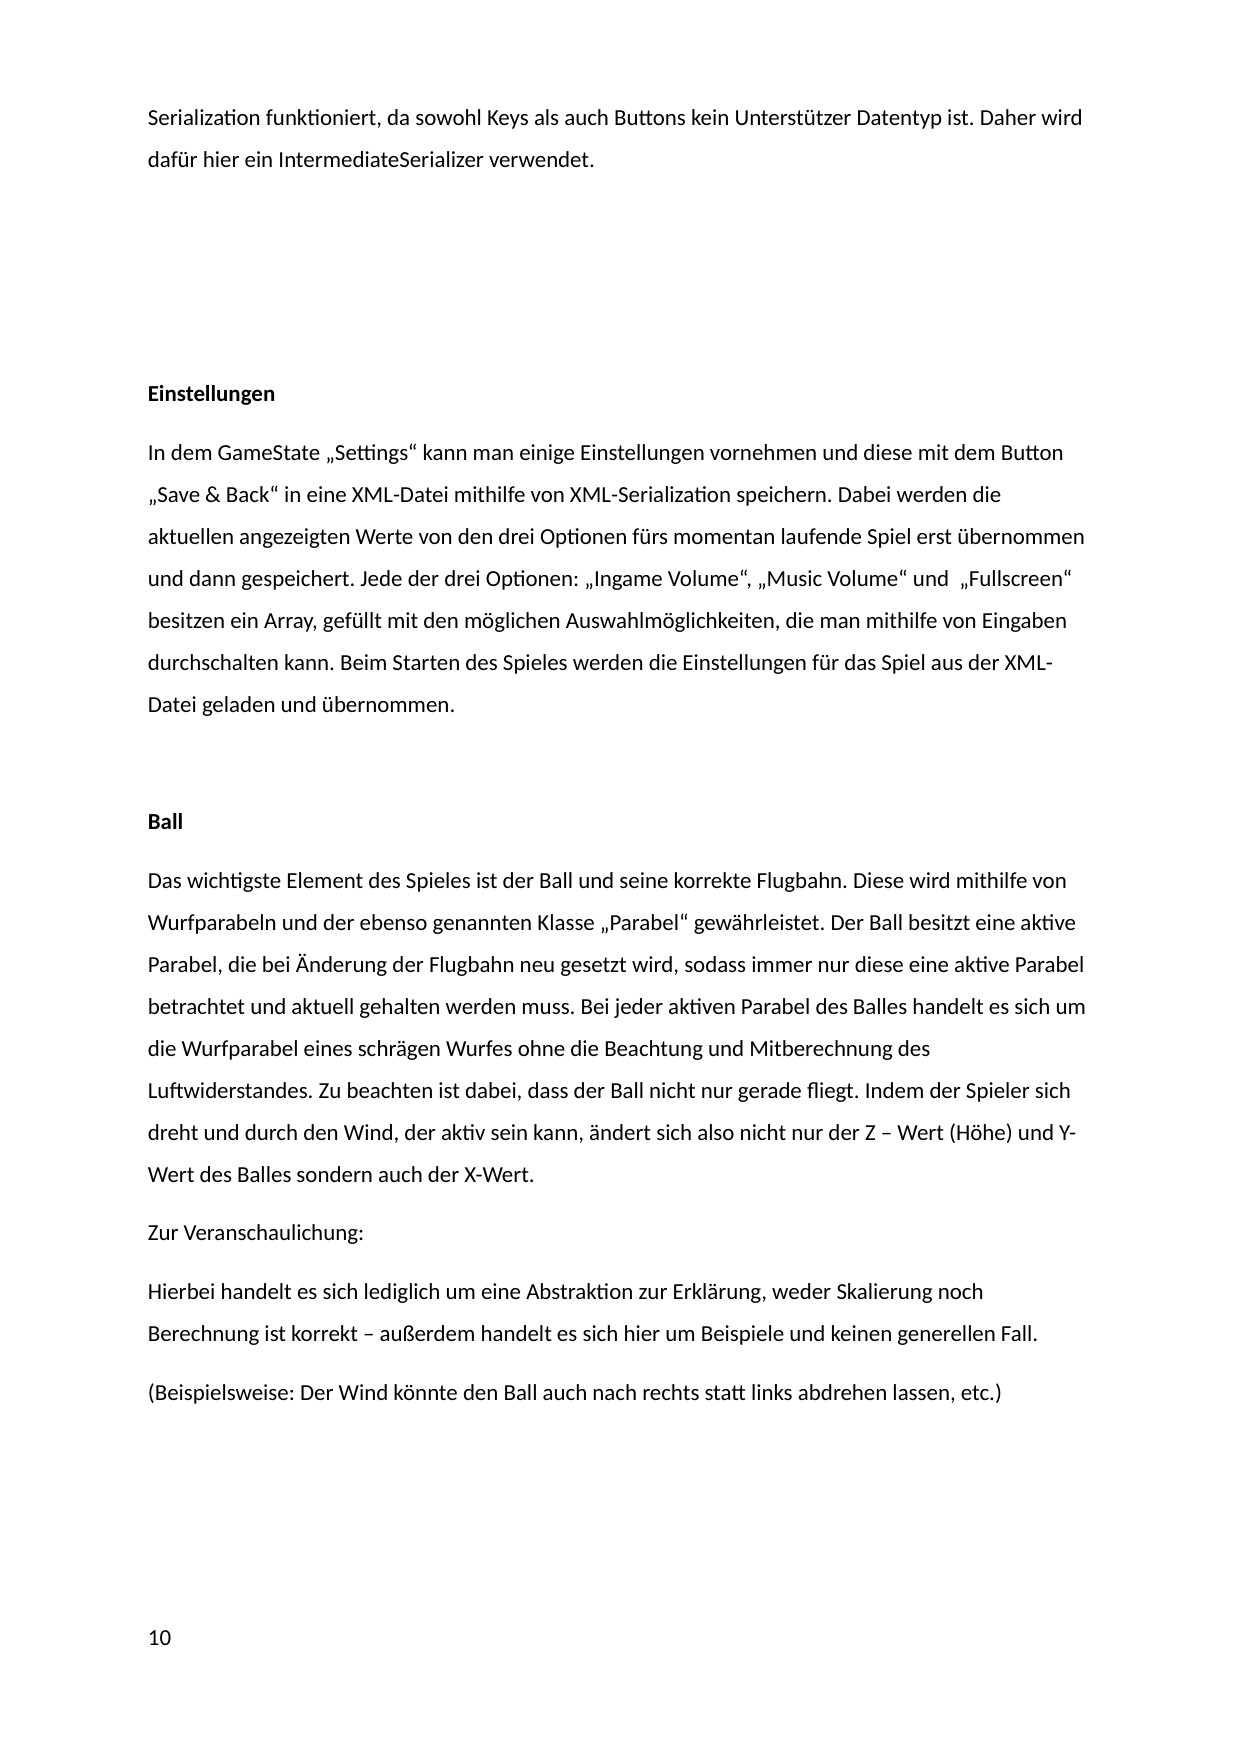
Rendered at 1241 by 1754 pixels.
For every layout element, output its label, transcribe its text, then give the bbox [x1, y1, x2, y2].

text Einstellungen [148, 379, 1093, 408]
text (Beispielsweise: Der Wind könnte den Ball auch nach rechts statt links abdrehen lassen, etc.) [148, 1378, 1093, 1406]
text Ball [148, 807, 1093, 835]
text Hierbei handelt es sich lediglich um eine Abstraktion zur Erklärung, weder Skalierung noch Berechnung ist korrekt – außerdem handelt es sich hier um Beispiele und keinen generellen Fall. [148, 1277, 1093, 1347]
text Zur Veranschaulichung: [148, 1218, 1093, 1247]
text Das wichtigste Element des Spieles ist der Ball und seine korrekte Flugbahn. Diese wird mithilfe von Wurfparabeln und der ebenso genannten Klasse „Parabel“ gewährleistet. Der Ball besitzt eine aktive Parabel, die bei Änderung der Flugbahn neu gesetzt wird, sodass immer nur diese eine aktive Parabel betrachtet und aktuell gehalten werden muss. Bei jeder aktiven Parabel des Balles handelt es sich um die Wurfparabel eines schrägen Wurfes ohne die Beachtung und Mitberechnung des Luftwiderstandes. Zu beachten ist dabei, dass der Ball nicht nur gerade fliegt. Indem der Spieler sich dreht und durch den Wind, der aktiv sein kann, ändert sich also nicht nur der Z – Wert (Höhe) und Y-Wert des Balles sondern auch der X-Wert. [148, 866, 1093, 1188]
text Serialization funktioniert, da sowohl Keys als auch Buttons kein Unterstützer Datentyp ist. Daher wird dafür hier ein IntermediateSerializer verwendet. [148, 103, 1093, 173]
text In dem GameState „Settings“ kann man einige Einstellungen vornehmen und diese mit dem Button „Save & Back“ in eine XML-Datei mithilfe von XML-Serialization speichern. Dabei werden die aktuellen angezeigten Werte von den drei Optionen fürs momentan laufende Spiel erst übernommen und dann gespeichert. Jede der drei Optionen: „Ingame Volume“, „Music Volume“ und „Fullscreen“ besitzen ein Array, gefüllt mit den möglichen Auswahlmöglichkeiten, die man mithilfe von Eingaben durchschalten kann. Beim Starten des Spieles werden die Einstellungen für das Spiel aus der XML-Datei geladen und übernommen. [148, 438, 1093, 718]
